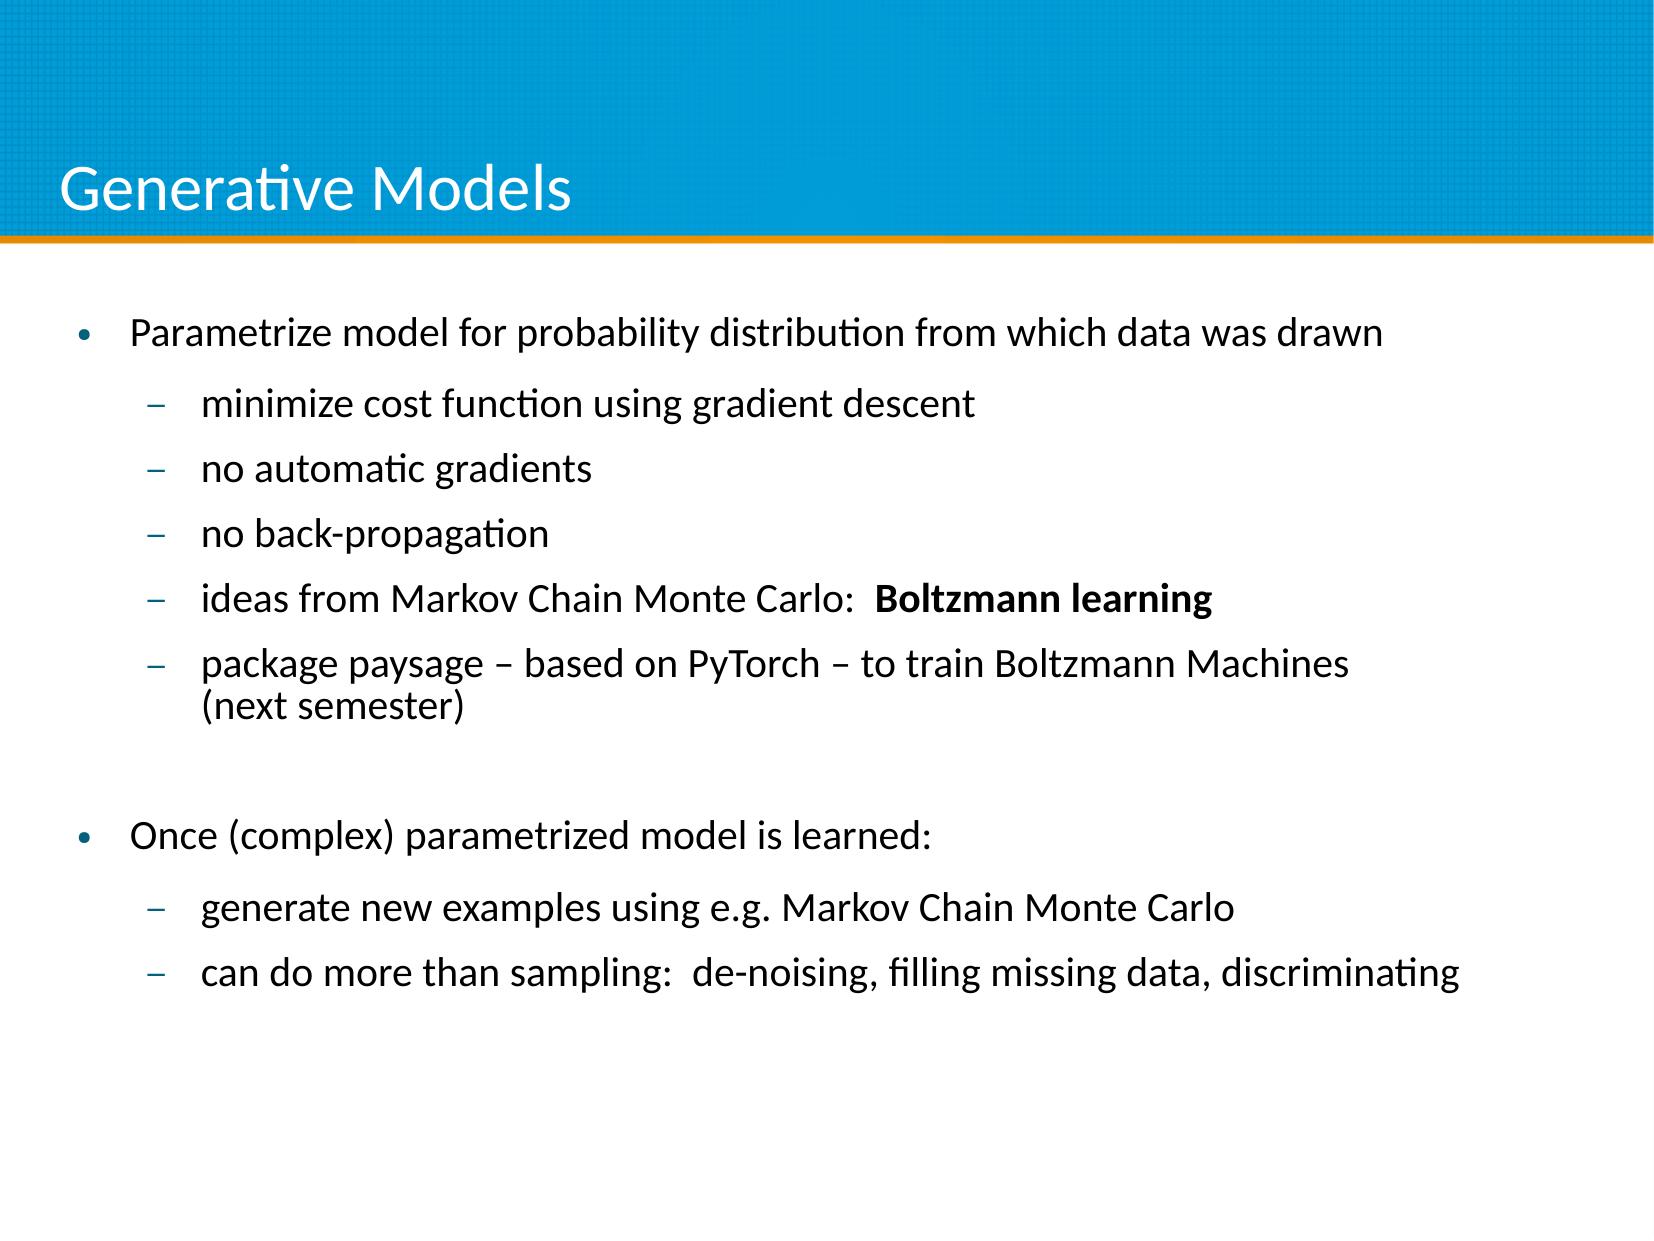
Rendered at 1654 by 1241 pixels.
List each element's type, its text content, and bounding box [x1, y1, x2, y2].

picture [0, 236, 1654, 244]
list Parametrize model for probability distribution from which data was drawn minimize cost function using gradient descent no automatic gradients no back-propagation ideas from Markov Chain Monte Carlo: Boltzmann learning package paysage – based on PyTorch – to train Boltzmann Machines (next semester) Once (complex) parametrized model is learned: generate new examples using e.g. Markov Chain Monte Carlo can do more than sampling: de-noising, filling missing data, discriminating [59, 315, 1583, 1158]
title Generative Models [59, 19, 1595, 227]
